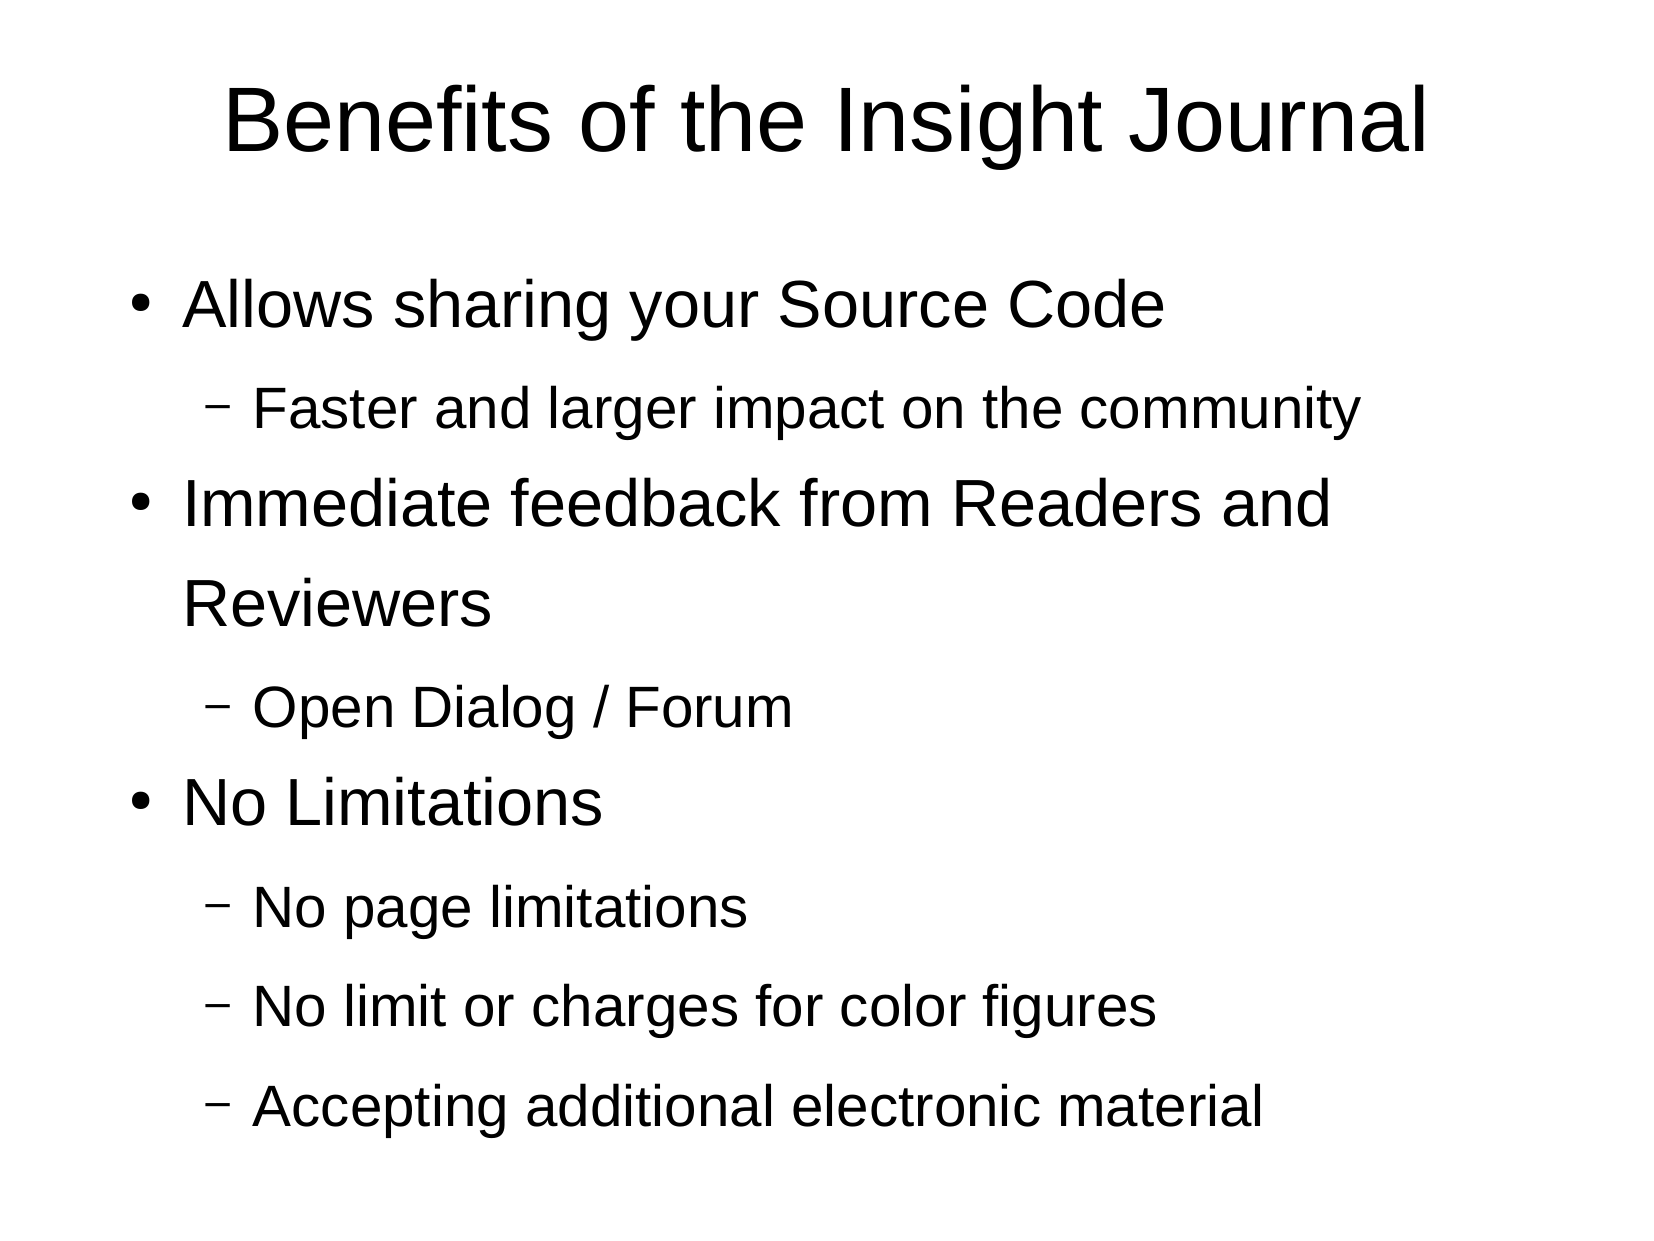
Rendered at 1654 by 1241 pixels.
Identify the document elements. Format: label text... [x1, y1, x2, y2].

list Allows sharing your Source Code Faster and larger impact on the community Immediate feedback from Readers and Reviewers Open Dialog / Forum No Limitations No page limitations No limit or charges for color figures Accepting additional electronic material [96, 234, 1626, 1241]
title Benefits of the Insight Journal [124, 19, 1530, 227]
